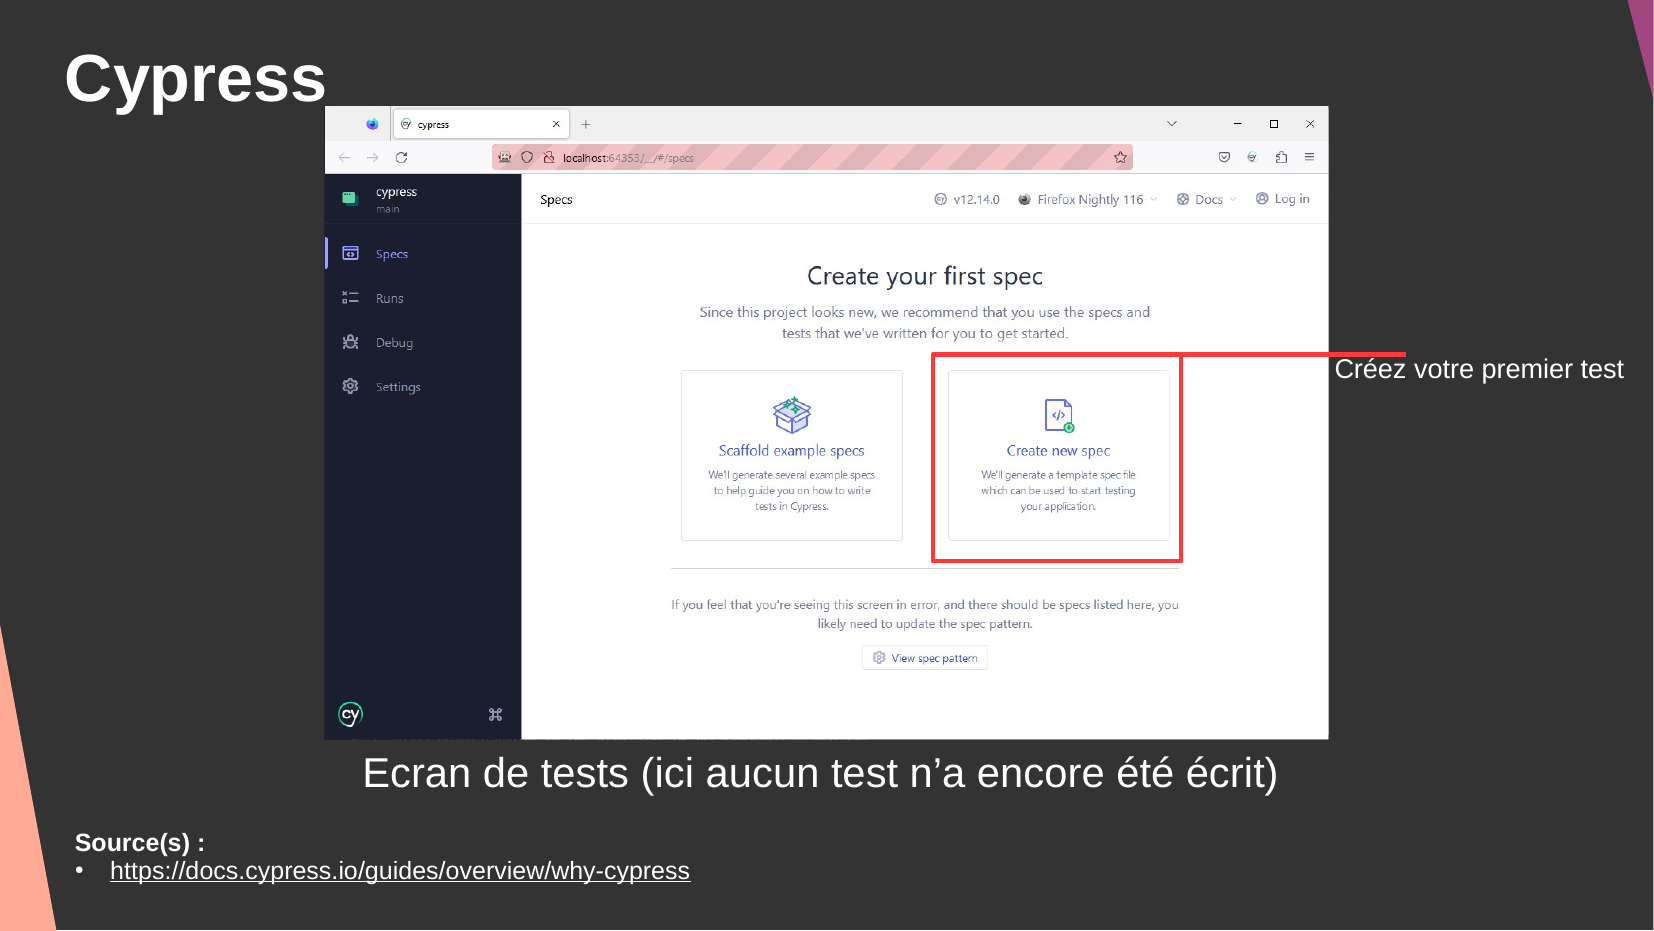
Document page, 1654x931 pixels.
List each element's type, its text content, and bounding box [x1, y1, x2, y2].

picture [324, 106, 1329, 740]
list Ecran de tests (ici aucun test n’a encore été écrit) [330, 750, 1312, 810]
picture [935, 357, 1179, 559]
title Cypress [64, 40, 1635, 116]
text_box Source(s) : https://docs.cypress.io/guides/overview/why-cypress [60, 821, 1546, 906]
list Créez votre premier test [1334, 354, 1630, 414]
text_box [1627, 0, 1654, 103]
text_box [0, 624, 57, 931]
